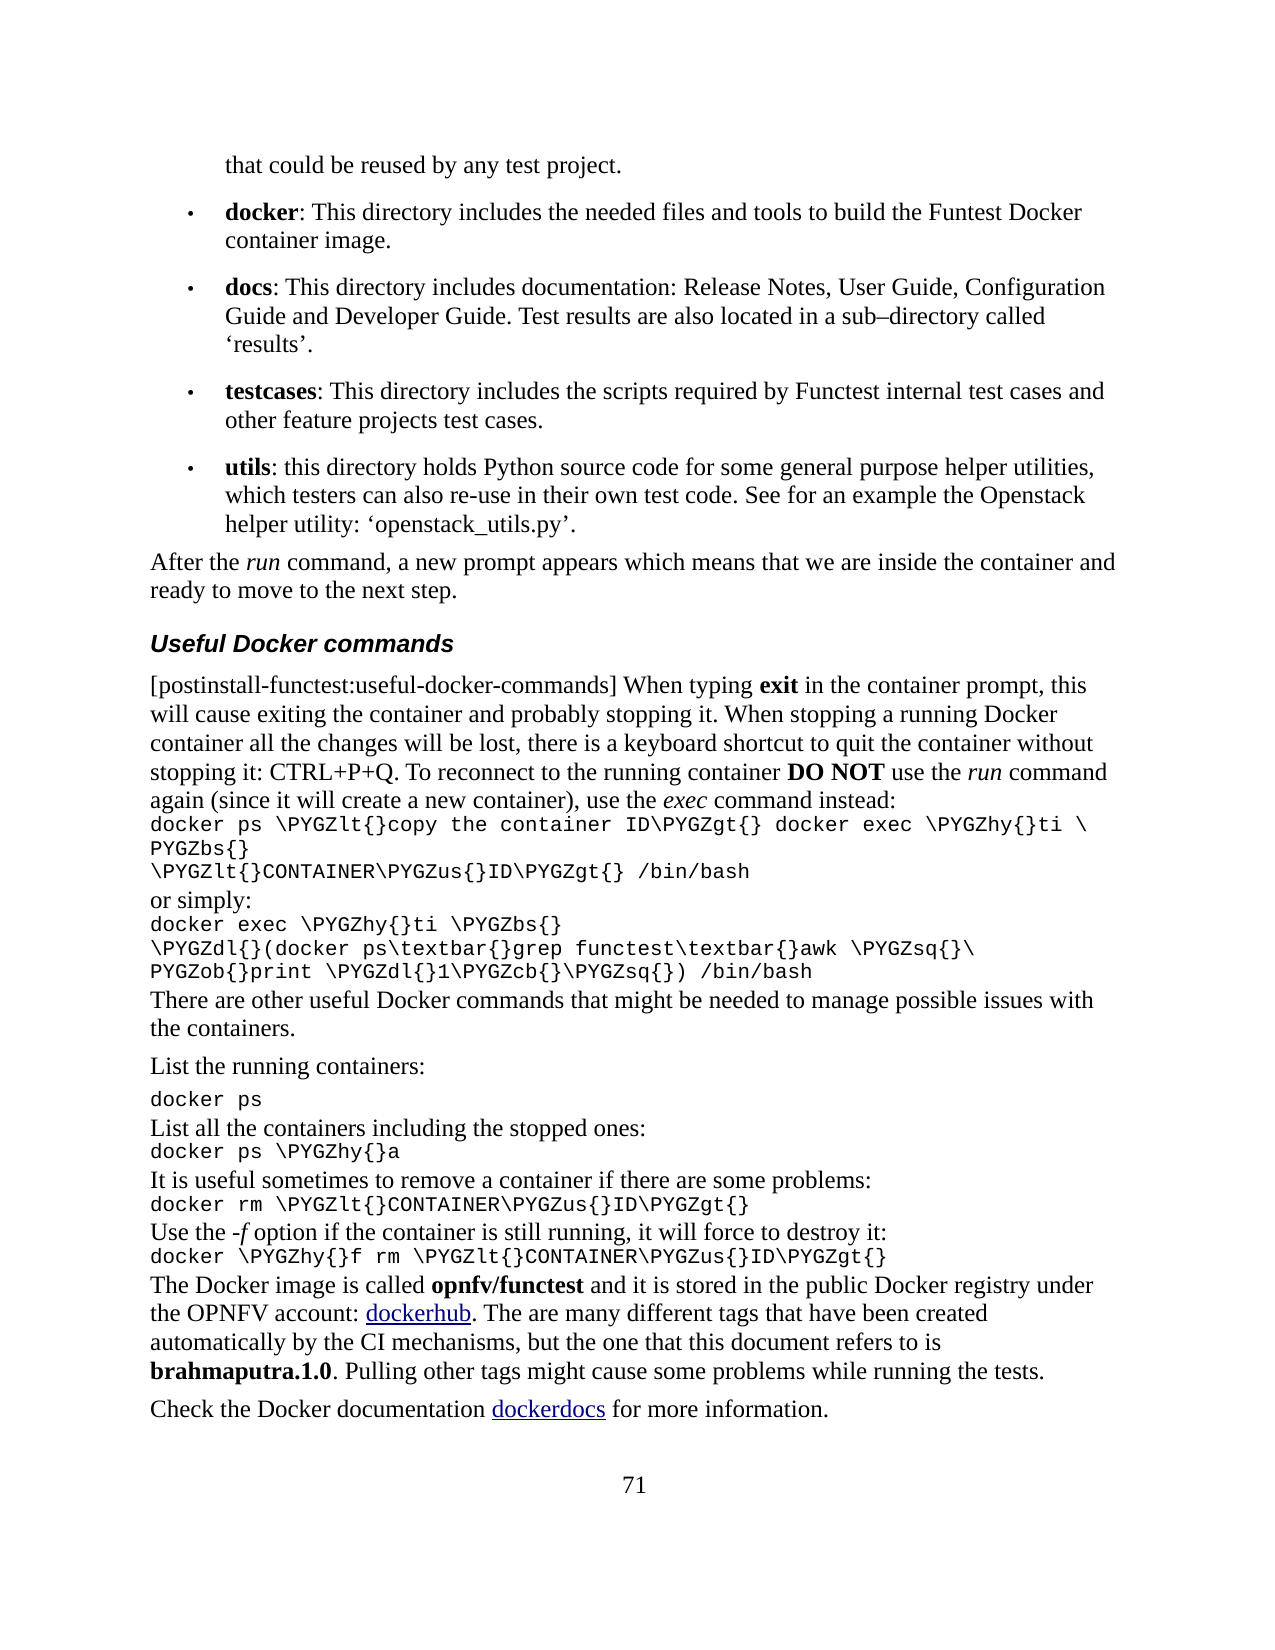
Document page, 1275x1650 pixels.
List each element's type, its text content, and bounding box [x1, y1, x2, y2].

text Use the -f option if the container is still running, it will force to destroy it: [150, 1217, 1125, 1246]
list docker: This directory includes the needed files and tools to build the Funtest Docker container image. [187, 197, 1125, 254]
text \PYGZlt{}CONTAINER\PYGZus{}ID\PYGZgt{} /bin/bash [150, 861, 1125, 885]
text docker ps [150, 1089, 1125, 1113]
text docker rm \PYGZlt{}CONTAINER\PYGZus{}ID\PYGZgt{} [150, 1194, 1125, 1217]
list that could be reused by any test project. [187, 150, 1125, 179]
text The Docker image is called opnfv/functest and it is stored in the public Docker registry under the OPNFV account: dockerhub. The are many different tags that have been created automatically by the CI mechanisms, but the one that this document refers to is brahmaputra.1.0. Pulling other tags might cause some problems while running the tests. [150, 1270, 1125, 1385]
text or simply: [150, 885, 1125, 914]
text List the running containers: [150, 1051, 1125, 1080]
text There are other useful Docker commands that might be needed to manage possible issues with the containers. [150, 985, 1125, 1042]
text \PYGZdl{}(docker ps\textbar{}grep functest\textbar{}awk \PYGZsq{}\PYGZob{}print \PYGZdl{}1\PYGZcb{}\PYGZsq{}) /bin/bash [150, 937, 1125, 985]
subtitle Useful Docker commands [150, 629, 1125, 658]
text docker ps \PYGZhy{}a [150, 1141, 1125, 1165]
list utils: this directory holds Python source code for some general purpose helper utilities, which testers can also re-use in their own test code. See for an example the Openstack helper utility: ‘openstack_utils.py’. [187, 452, 1125, 538]
text List all the containers including the stopped ones: [150, 1113, 1125, 1141]
text docker \PYGZhy{}f rm \PYGZlt{}CONTAINER\PYGZus{}ID\PYGZgt{} [150, 1246, 1125, 1270]
text docker exec \PYGZhy{}ti \PYGZbs{} [150, 914, 1125, 937]
text Check the Docker documentation dockerdocs for more information. [150, 1394, 1125, 1422]
list docs: This directory includes documentation: Release Notes, User Guide, Configuration Guide and Developer Guide. Test results are also located in a sub–directory called ‘results’. [187, 272, 1125, 358]
text [postinstall-functest:useful-docker-commands] When typing exit in the container prompt, this will cause exiting the container and probably stopping it. When stopping a running Docker container all the changes will be lost, there is a keyboard shortcut to quit the container without stopping it: CTRL+P+Q. To reconnect to the running container DO NOT use the run command again (since it will create a new container), use the exec command instead: [150, 670, 1125, 814]
text It is useful sometimes to remove a container if there are some problems: [150, 1165, 1125, 1194]
text docker ps \PYGZlt{}copy the container ID\PYGZgt{} docker exec \PYGZhy{}ti \PYGZbs{} [150, 814, 1125, 861]
list testcases: This directory includes the scripts required by Functest internal test cases and other feature projects test cases. [187, 376, 1125, 434]
text After the run command, a new prompt appears which means that we are inside the container and ready to move to the next step. [150, 547, 1125, 604]
